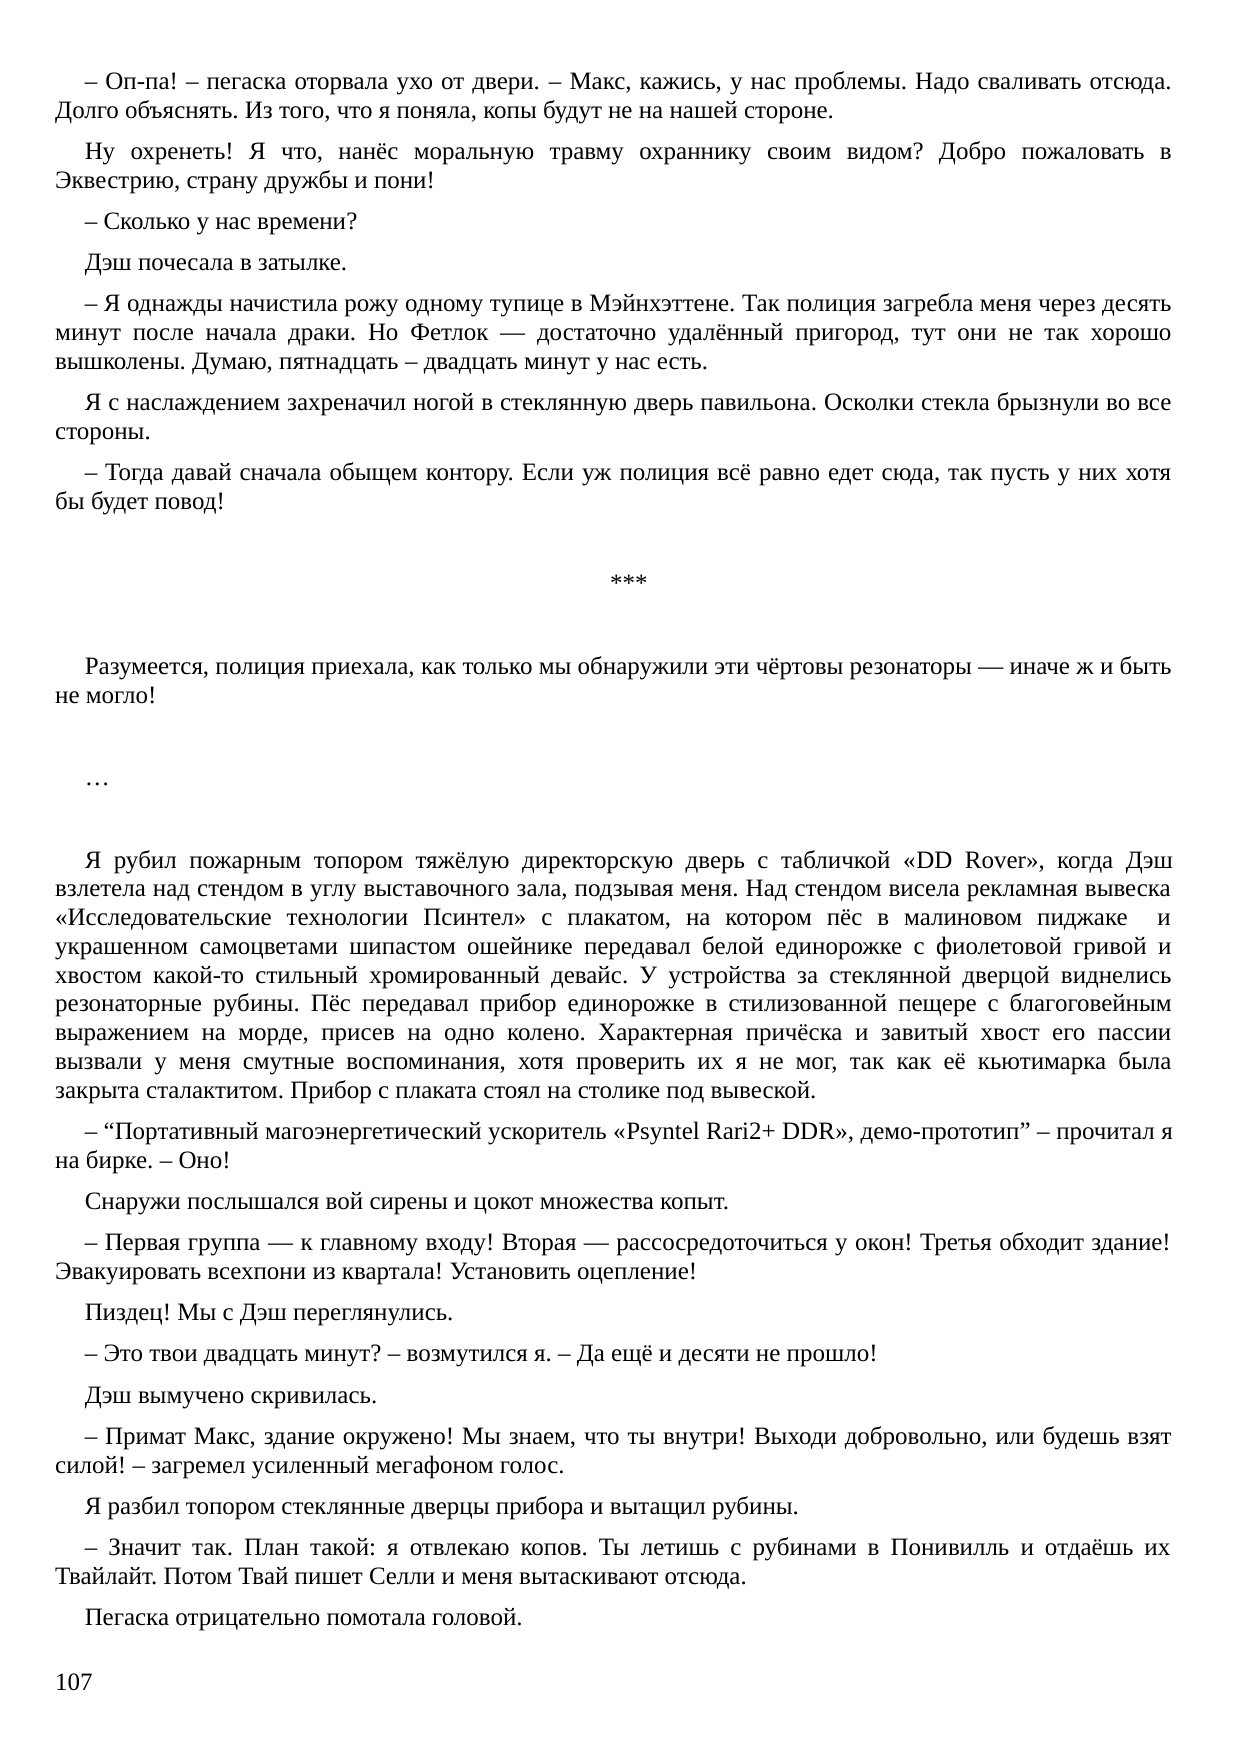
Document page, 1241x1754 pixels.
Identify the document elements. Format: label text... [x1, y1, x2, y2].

text Я разбил топором стеклянные дверцы прибора и вытащил рубины. [55, 1491, 1173, 1520]
text Я с наслаждением захреначил ногой в стеклянную дверь павильона. Осколки стекла брызнули во все стороны. [55, 387, 1173, 445]
text *** [55, 568, 1173, 597]
text Разумеется, полиция приехала, как только мы обнаружили эти чёртовы резонаторы — иначе ж и быть не могло! [55, 651, 1173, 708]
text – Оп-па! – пегаска оторвала ухо от двери. – Макс, кажись, у нас проблемы. Надо сваливать отсюда. Долго объяснять. Из того, что я поняла, копы будут не на нашей стороне. [55, 66, 1173, 123]
text Снаружи послышался вой сирены и цокот множества копыт. [55, 1186, 1173, 1215]
text Я рубил пожарным топором тяжёлую директорскую дверь с табличкой «DD Rover», когда Дэш взлетела над стендом в углу выставочного зала, подзывая меня. Над стендом висела рекламная вывеска «Исследовательские технологии Псинтел» с плакатом, на котором пёс в малиновом пиджаке и украшенном самоцветами шипастом ошейнике передавал белой единорожке с фиолетовой гривой и хвостом какой-то стильный хромированный девайс. У устройства за стеклянной дверцой виднелись резонаторные рубины. Пёс передавал прибор единорожке в стилизованной пещере с благоговейным выражением на морде, присев на одно колено. Характерная причёска и завитый хвост его пассии вызвали у меня смутные воспоминания, хотя проверить их я не мог, так как её кьютимарка была закрыта сталактитом. Прибор с плаката стоял на столике под вывеской. [55, 845, 1173, 1103]
text – Тогда давай сначала обыщем контору. Если уж полиция всё равно едет сюда, так пусть у них хотя бы будет повод! [55, 457, 1173, 515]
text Пиздец! Мы с Дэш переглянулись. [55, 1297, 1173, 1326]
text Дэш вымучено скривилась. [55, 1380, 1173, 1408]
text Ну охренеть! Я что, нанёс моральную травму охраннику своим видом? Добро пожаловать в Эквестрию, страну дружбы и пони! [55, 136, 1173, 193]
text – Сколько у нас времени? [55, 206, 1173, 235]
text … [55, 762, 1173, 791]
text – Первая группа — к главному входу! Вторая — рассосредоточиться у окон! Третья обходит здание! Эвакуировать всехпони из квартала! Установить оцепление! [55, 1227, 1173, 1285]
text – Это твои двадцать минут? – возмутился я. – Да ещё и десяти не прошло! [55, 1338, 1173, 1367]
text – Значит так. План такой: я отвлекаю копов. Ты летишь с рубинами в Понивилль и отдаёшь их Твайлайт. Потом Твай пишет Селли и меня вытаскивают отсюда. [55, 1532, 1173, 1590]
text Дэш почесала в затылке. [55, 247, 1173, 276]
text – Я однажды начистила рожу одному тупице в Мэйнхэттене. Так полиция загребла меня через десять минут после начала драки. Но Фетлок — достаточно удалённый пригород, тут они не так хорошо вышколены. Думаю, пятнадцать – двадцать минут у нас есть. [55, 288, 1173, 375]
text Пегаска отрицательно помотала головой. [55, 1602, 1173, 1631]
text – “Портативный магоэнергетический ускоритель «Psyntel Rari2+ DDR», демо-прототип” – прочитал я на бирке. – Оно! [55, 1116, 1173, 1173]
text – Примат Макс, здание окружено! Мы знаем, что ты внутри! Выходи добровольно, или будешь взят силой! – загремел усиленный мегафоном голос. [55, 1421, 1173, 1478]
